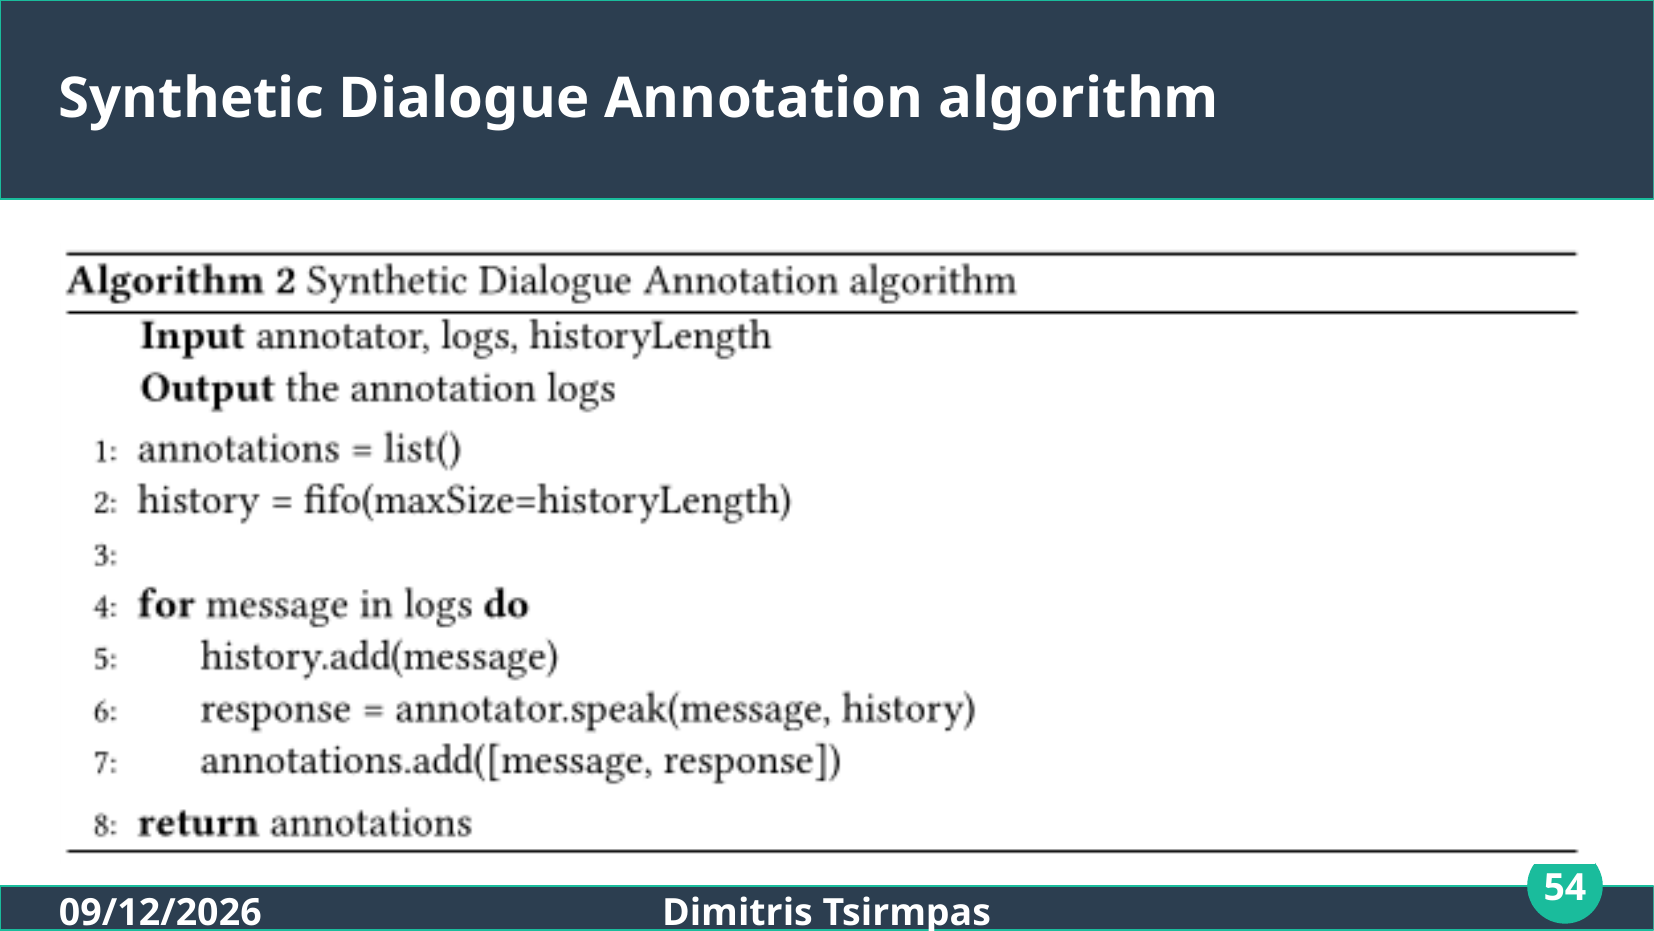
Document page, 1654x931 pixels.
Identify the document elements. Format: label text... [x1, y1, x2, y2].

title Synthetic Dialogue Annotation algorithm [59, 37, 1595, 155]
picture [59, 243, 1595, 864]
